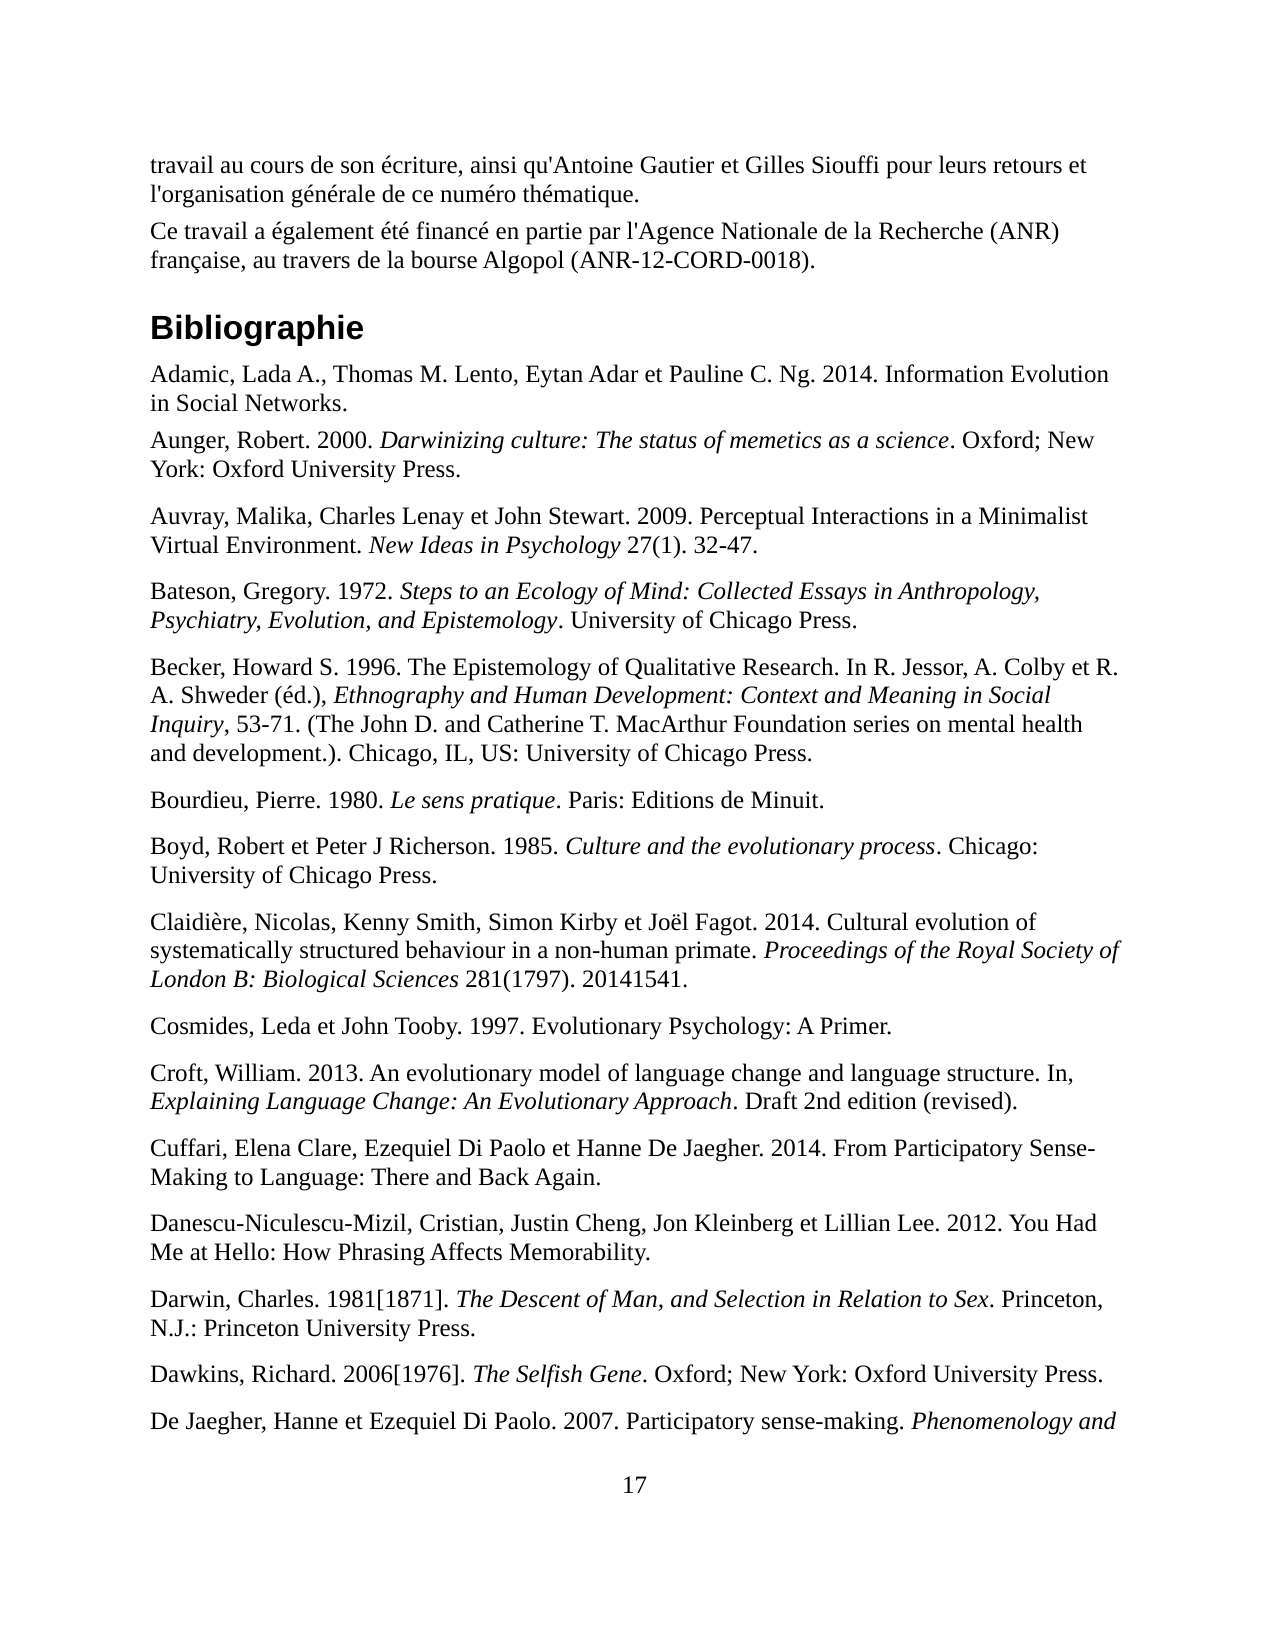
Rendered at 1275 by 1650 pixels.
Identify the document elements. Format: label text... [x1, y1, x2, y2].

text Cosmides, Leda et John Tooby. 1997. Evolutionary Psychology: A Primer. [150, 1011, 1125, 1040]
text Adamic, Lada A., Thomas M. Lento, Eytan Adar et Pauline C. Ng. 2014. Information Evolution in Social Networks. [150, 359, 1125, 417]
text Bateson, Gregory. 1972. Steps to an Ecology of Mind: Collected Essays in Anthropology, Psychiatry, Evolution, and Epistemology. University of Chicago Press. [150, 576, 1125, 634]
text De Jaegher, Hanne et Ezequiel Di Paolo. 2007. Participatory sense-making. Phenomenology and [150, 1406, 1125, 1435]
text Bourdieu, Pierre. 1980. Le sens pratique. Paris: Editions de Minuit. [150, 785, 1125, 813]
text Aunger, Robert. 2000. Darwinizing culture: The status of memetics as a science. Oxford; New York: Oxford University Press. [150, 426, 1125, 483]
text Claidière, Nicolas, Kenny Smith, Simon Kirby et Joël Fagot. 2014. Cultural evolution of systematically structured behaviour in a non-human primate. Proceedings of the Royal Society of London B: Biological Sciences 281(1797). 20141541. [150, 907, 1125, 993]
subtitle Bibliographie [150, 308, 1125, 347]
text Boyd, Robert et Peter J Richerson. 1985. Culture and the evolutionary process. Chicago: University of Chicago Press. [150, 831, 1125, 889]
text Ce travail a également été financé en partie par l'Agence Nationale de la Recherche (ANR) française, au travers de la bourse Algopol (ANR-12-CORD-0018). [150, 216, 1125, 274]
text Croft, William. 2013. An evolutionary model of language change and language structure. In, Explaining Language Change: An Evolutionary Approach. Draft 2nd edition (revised). [150, 1058, 1125, 1115]
text Darwin, Charles. 1981[1871]. The Descent of Man, and Selection in Relation to Sex. Princeton, N.J.: Princeton University Press. [150, 1284, 1125, 1341]
text Dawkins, Richard. 2006[1976]. The Selfish Gene. Oxford; New York: Oxford University Press. [150, 1359, 1125, 1388]
text travail au cours de son écriture, ainsi qu'Antoine Gautier et Gilles Siouffi pour leurs retours et l'organisation générale de ce numéro thématique. [150, 150, 1125, 207]
text Becker, Howard S. 1996. The Epistemology of Qualitative Research. In R. Jessor, A. Colby et R. A. Shweder (éd.), Ethnography and Human Development: Context and Meaning in Social Inquiry, 53‑71. (The John D. and Catherine T. MacArthur Foundation series on mental health and development.). Chicago, IL, US: University of Chicago Press. [150, 652, 1125, 767]
text Auvray, Malika, Charles Lenay et John Stewart. 2009. Perceptual Interactions in a Minimalist Virtual Environment. New Ideas in Psychology 27(1). 32‑47. [150, 501, 1125, 558]
text Cuffari, Elena Clare, Ezequiel Di Paolo et Hanne De Jaegher. 2014. From Participatory Sense-Making to Language: There and Back Again. [150, 1133, 1125, 1191]
text Danescu-Niculescu-Mizil, Cristian, Justin Cheng, Jon Kleinberg et Lillian Lee. 2012. You Had Me at Hello: How Phrasing Affects Memorability. [150, 1208, 1125, 1266]
